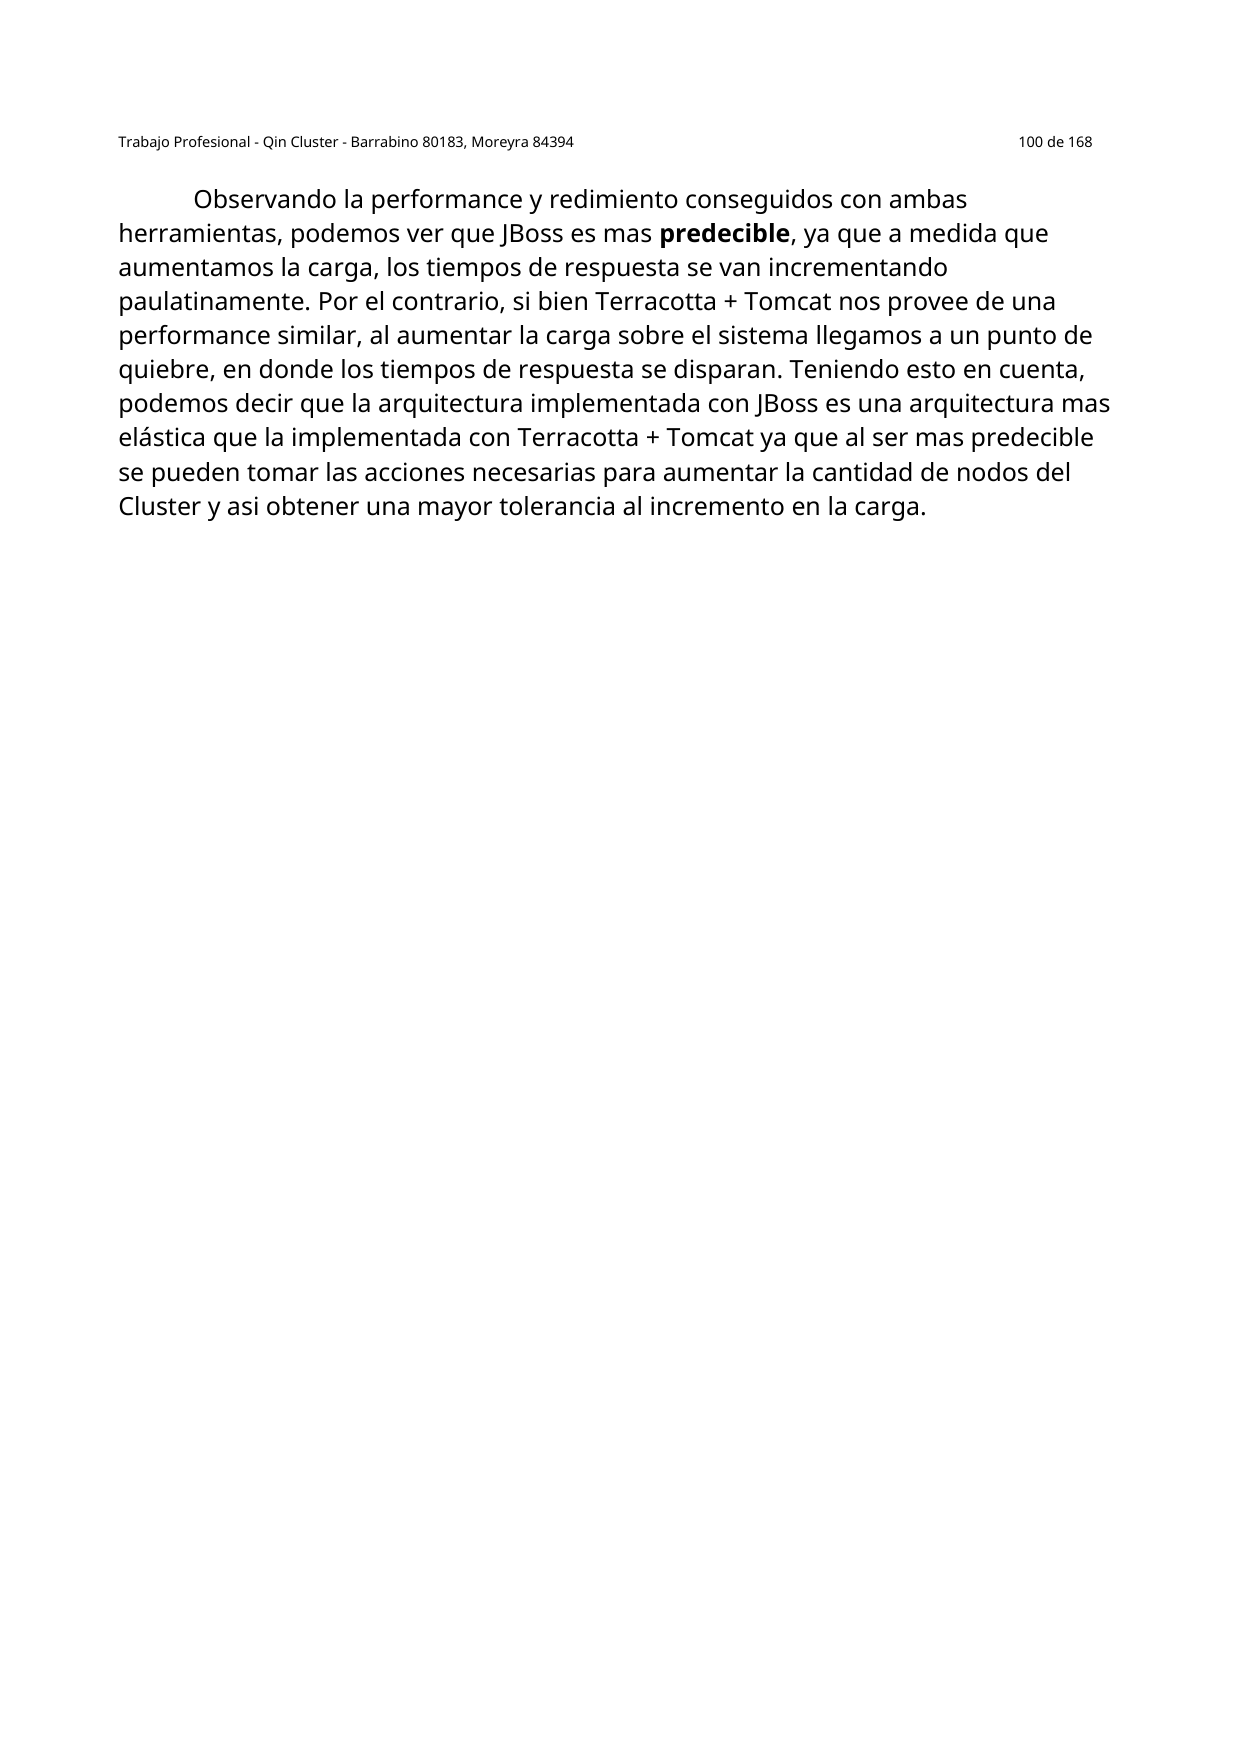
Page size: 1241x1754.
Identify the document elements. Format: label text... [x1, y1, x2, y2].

text Observando la performance y redimiento conseguidos con ambas herramientas, podemos ver que JBoss es mas predecible, ya que a medida que aumentamos la carga, los tiempos de respuesta se van incrementando paulatinamente. Por el contrario, si bien Terracotta + Tomcat nos provee de una performance similar, al aumentar la carga sobre el sistema llegamos a un punto de quiebre, en donde los tiempos de respuesta se disparan. Teniendo esto en cuenta, podemos decir que la arquitectura implementada con JBoss es una arquitectura mas elástica que la implementada con Terracotta + Tomcat ya que al ser mas predecible se pueden tomar las acciones necesarias para aumentar la cantidad de nodos del Cluster y asi obtener una mayor tolerancia al incremento en la carga. [118, 182, 1122, 522]
